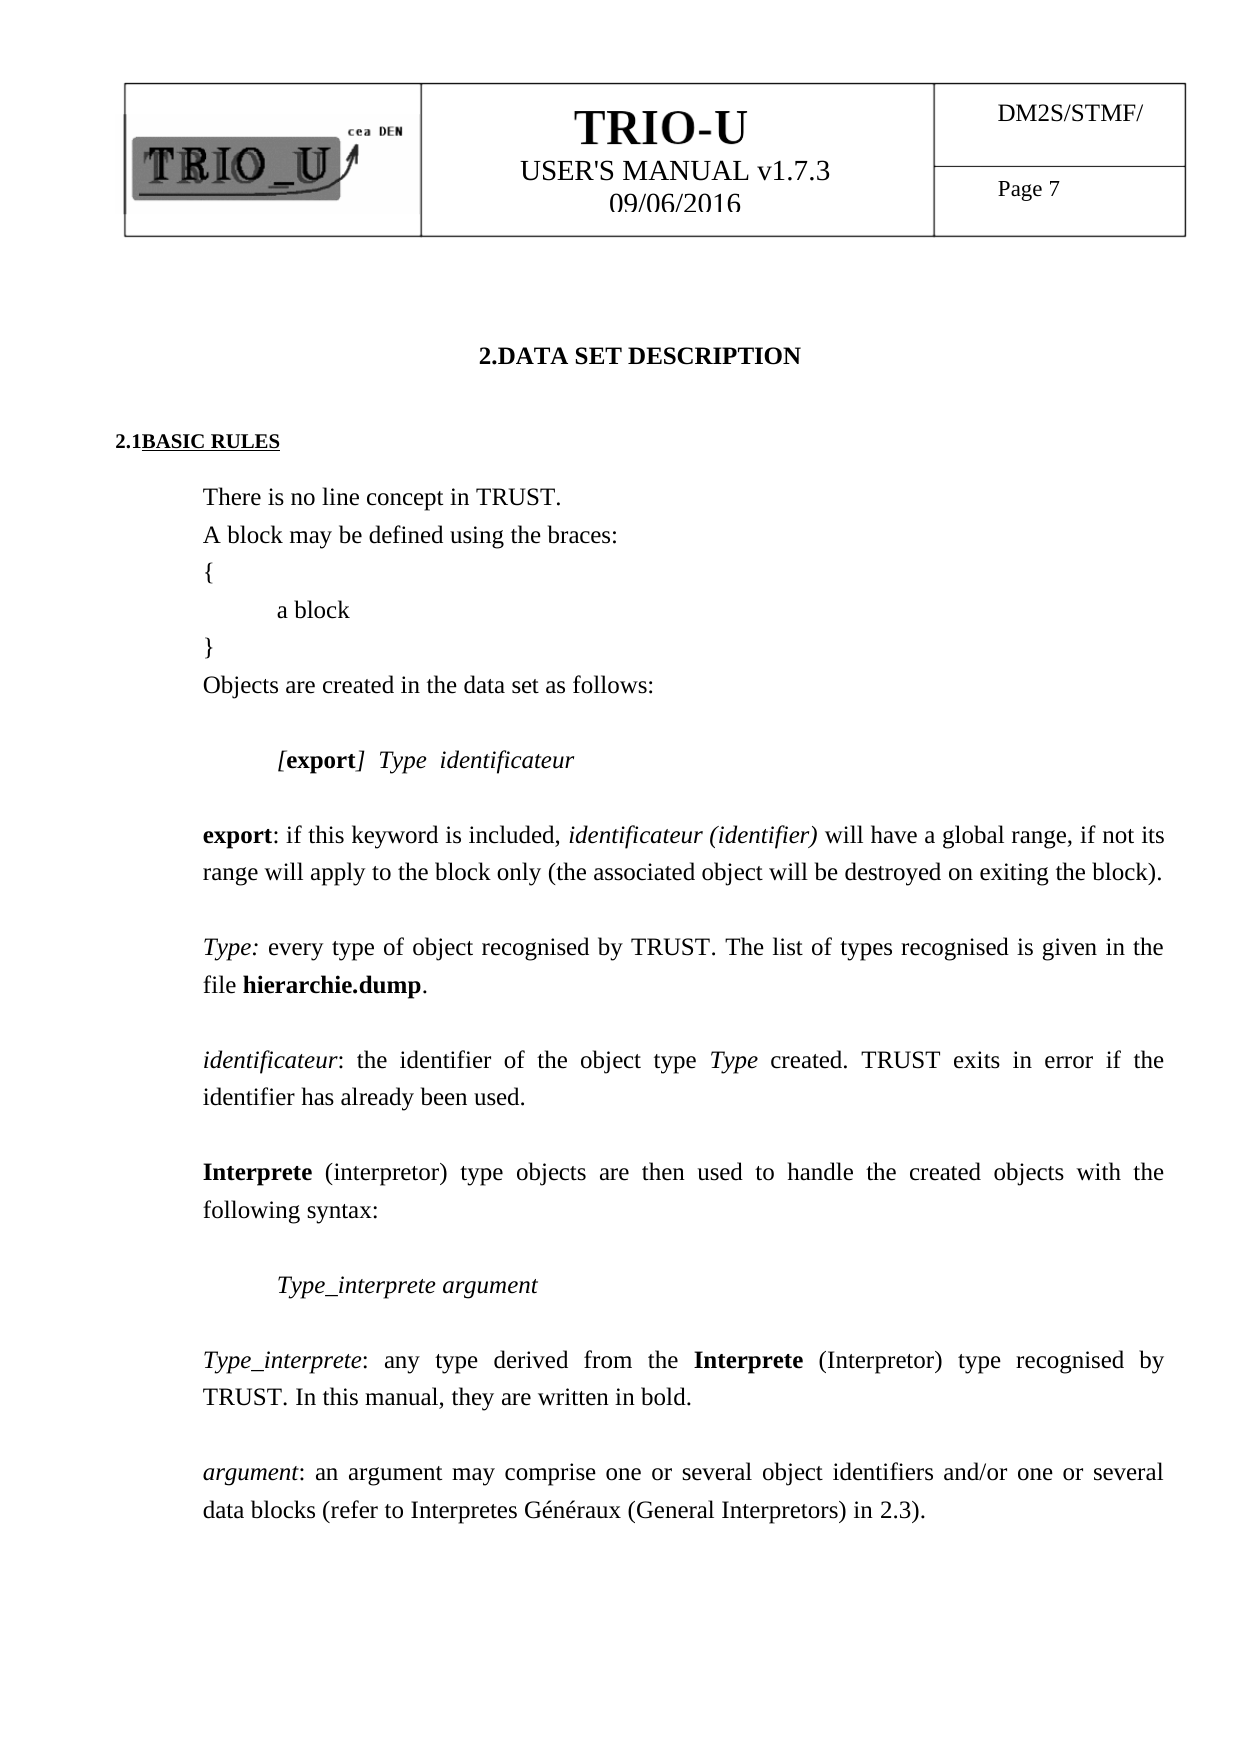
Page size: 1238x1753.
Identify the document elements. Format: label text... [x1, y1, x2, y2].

text { [203, 548, 1165, 586]
text There is no line concept in TRUST. [203, 473, 1165, 511]
text a block [203, 586, 1165, 623]
text Type: every type of object recognised by TRUST. The list of types recognised is given in the file hierarchie.dump. [203, 923, 1165, 998]
text A block may be defined using the braces: [203, 511, 1165, 548]
text identificateur: the identifier of the object type Type created. TRUST exits in error if the identifier has already been used. [203, 1036, 1165, 1111]
text export: if this keyword is included, identificateur (identifier) will have a global range, if not its range will apply to the block only (the associated object will be destroyed on exiting the block). [203, 811, 1165, 886]
text argument: an argument may comprise one or several object identifiers and/or one or several data blocks (refer to Interpretes Généraux (General Interpretors) in 2.3). [203, 1448, 1165, 1523]
text [export] Type identificateur [203, 736, 1165, 773]
subtitle DATA SET DESCRIPTION [115, 333, 1165, 370]
text Interprete (interpretor) type objects are then used to handle the created objects with the following syntax: [203, 1148, 1165, 1223]
text Type_interprete: any type derived from the Interprete (Interpretor) type recognised by TRUST. In this manual, they are written in bold. [203, 1336, 1165, 1411]
text } [203, 623, 1165, 661]
text Type_interprete argument [203, 1261, 1165, 1298]
text Objects are created in the data set as follows: [203, 661, 1165, 698]
subtitle BASIC RULES [115, 429, 1164, 453]
